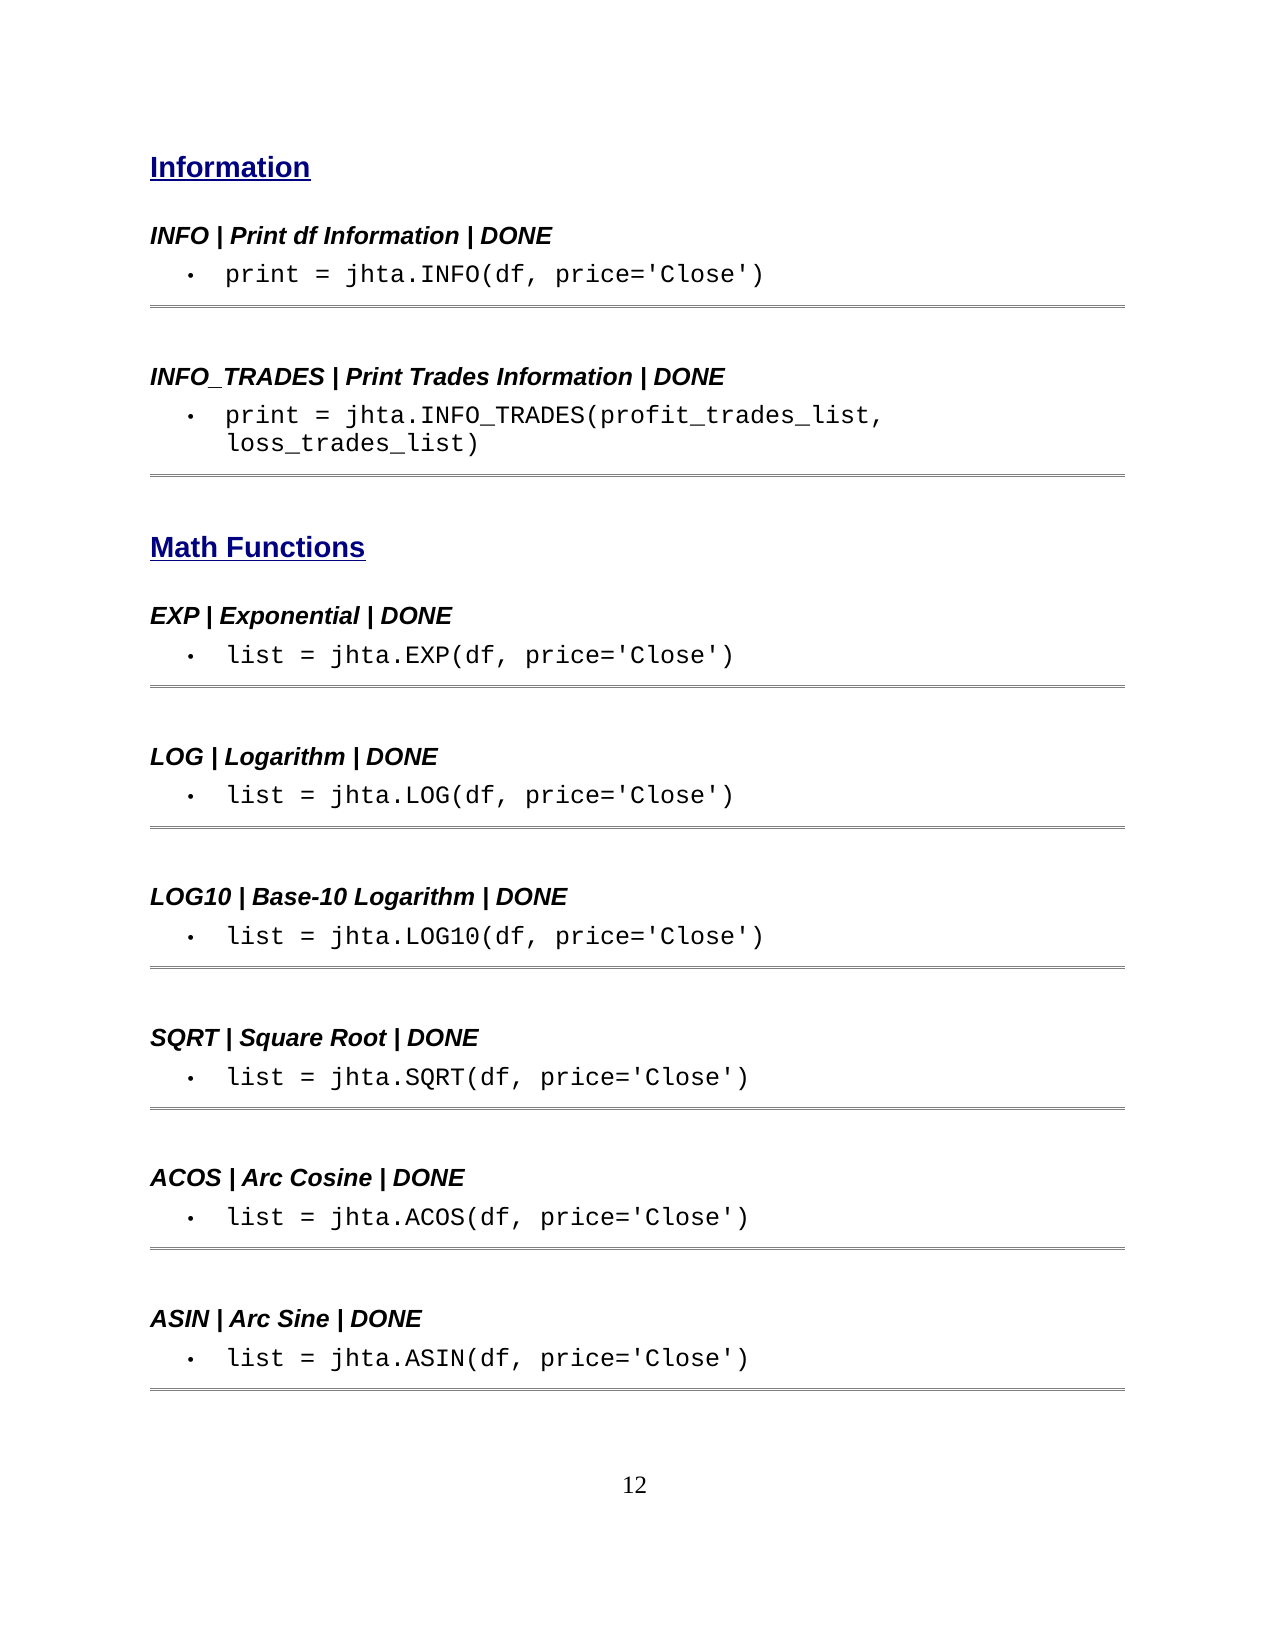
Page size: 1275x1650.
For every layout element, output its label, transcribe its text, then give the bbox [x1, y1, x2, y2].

subtitle LOG10 | Base-10 Logarithm | DONE [150, 882, 1125, 911]
list list = jhta.LOG(df, price='Close') [187, 783, 1125, 811]
subtitle Math Functions [150, 530, 1125, 564]
list list = jhta.LOG10(df, price='Close') [187, 923, 1125, 952]
subtitle LOG | Logarithm | DONE [150, 742, 1125, 771]
subtitle ASIN | Arc Sine | DONE [150, 1304, 1125, 1333]
subtitle SQRT | Square Root | DONE [150, 1023, 1125, 1052]
list list = jhta.EXP(df, price='Close') [187, 642, 1125, 671]
subtitle INFO_TRADES | Print Trades Information | DONE [150, 362, 1125, 390]
subtitle ACOS | Arc Cosine | DONE [150, 1163, 1125, 1192]
list print = jhta.INFO(df, price='Close') [187, 262, 1125, 290]
subtitle Information [150, 150, 1125, 183]
list list = jhta.ASIN(df, price='Close') [187, 1345, 1125, 1373]
list list = jhta.ACOS(df, price='Close') [187, 1204, 1125, 1233]
list print = jhta.INFO_TRADES(profit_trades_list, loss_trades_list) [187, 403, 1125, 459]
subtitle EXP | Exponential | DONE [150, 601, 1125, 630]
subtitle INFO | Print df Information | DONE [150, 221, 1125, 249]
list list = jhta.SQRT(df, price='Close') [187, 1064, 1125, 1092]
